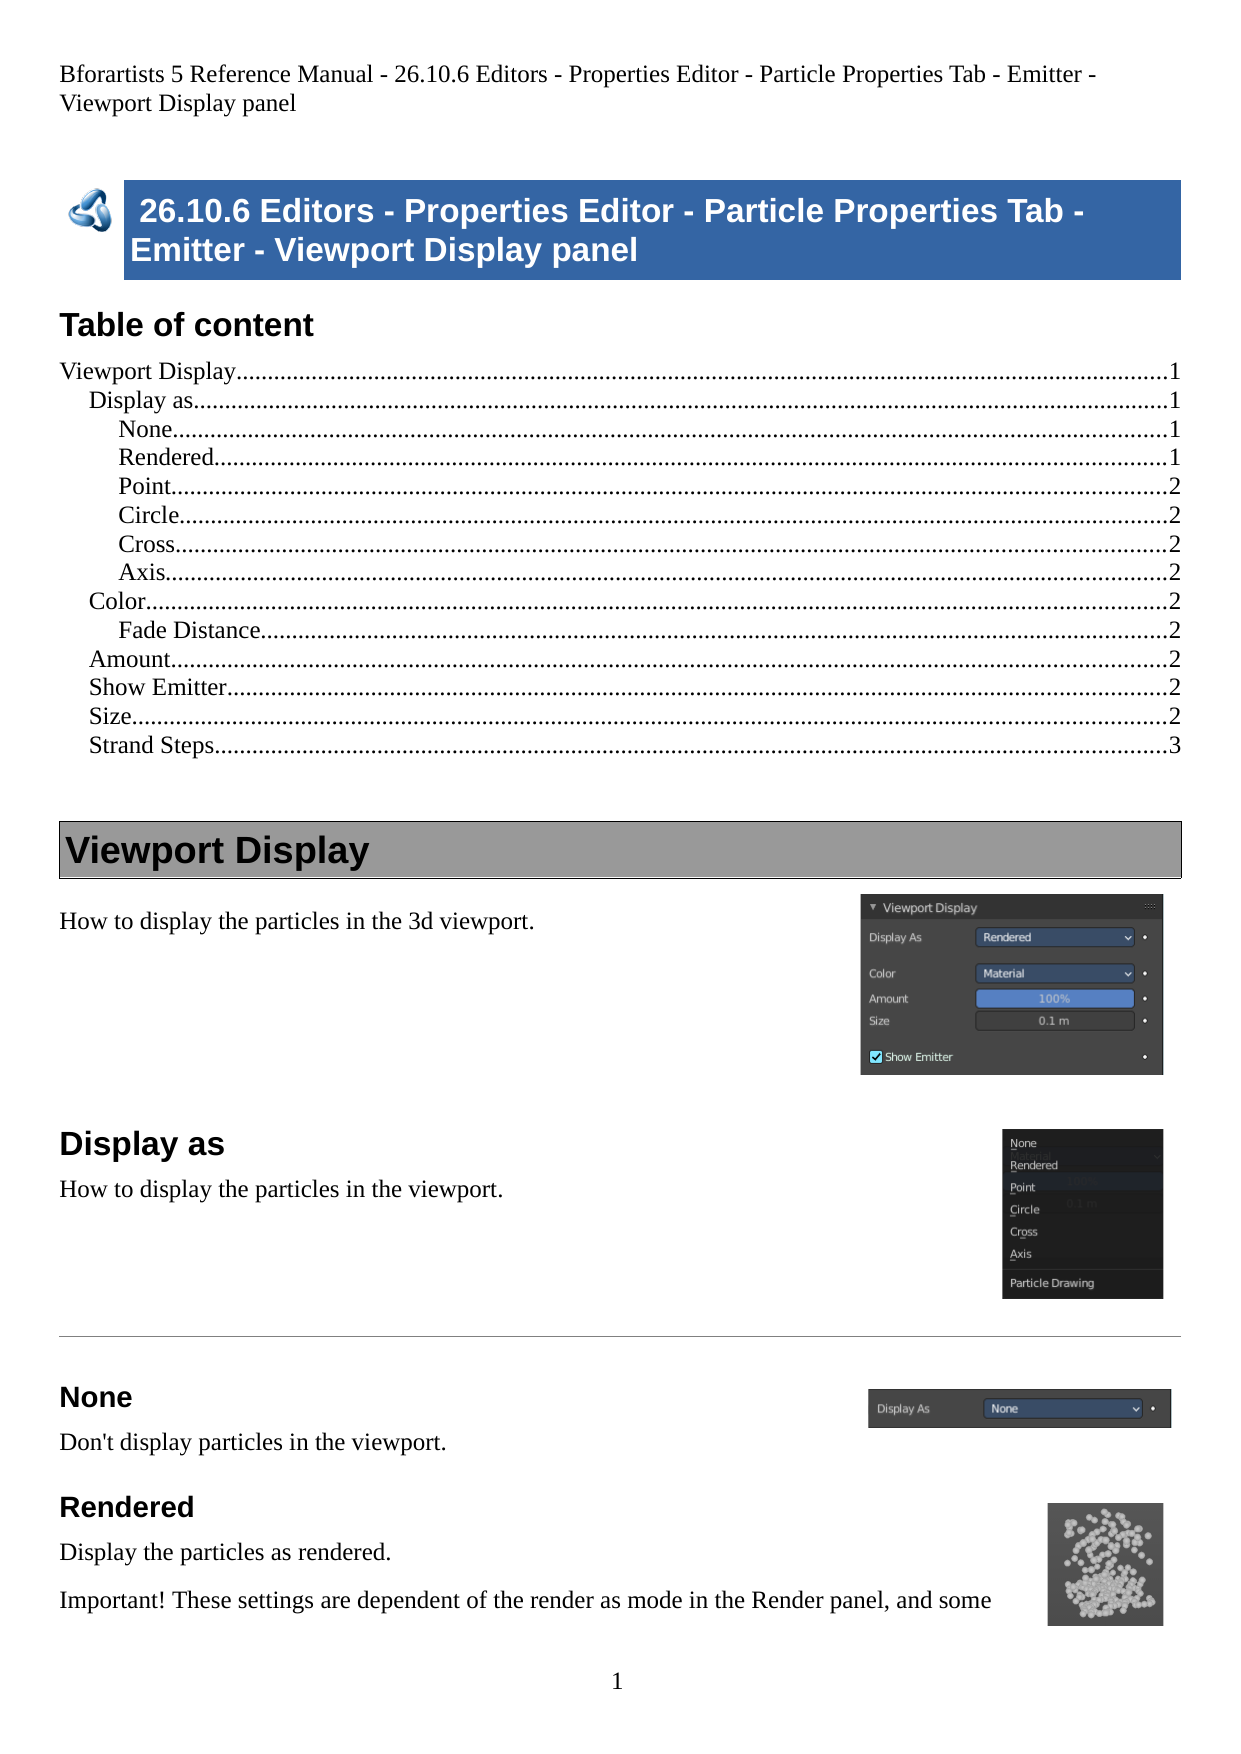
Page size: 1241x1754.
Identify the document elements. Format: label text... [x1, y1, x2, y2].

text Display the particles as rendered. [59, 1537, 1047, 1565]
picture [1047, 1503, 1164, 1626]
text None 1 [118, 414, 1181, 442]
subtitle Rendered [59, 1490, 1181, 1524]
picture [868, 1389, 1172, 1428]
text Important! These settings are dependent of the render as mode in the Render panel, and some [59, 1586, 1047, 1614]
text Fade Distance 2 [118, 615, 1181, 644]
text Strand Steps 3 [88, 730, 1181, 759]
text Point 2 [118, 471, 1181, 500]
text Rendered 1 [118, 442, 1181, 471]
text Circle 2 [118, 500, 1181, 529]
table_header Viewport Display [60, 822, 1181, 877]
text How to display the particles in the viewport. [59, 1174, 1002, 1203]
text Show Emitter 2 [88, 672, 1181, 701]
text Color 2 [88, 586, 1181, 615]
subtitle Display as [59, 1123, 1181, 1162]
picture [860, 894, 1164, 1075]
text Don't display particles in the viewport. [59, 1427, 1181, 1455]
subtitle None [59, 1380, 1181, 1414]
text Viewport Display 1 [59, 356, 1181, 385]
text Amount 2 [88, 644, 1181, 672]
picture [1002, 1129, 1164, 1299]
picture [65, 185, 114, 235]
text Display as 1 [88, 385, 1181, 414]
text Cross 2 [118, 529, 1181, 557]
text How to display the particles in the 3d viewport. [59, 906, 860, 935]
table_header 26.10.6 Editors - Properties Editor - Particle Properties Tab - Emitter - Viewport Display panel [124, 180, 1181, 280]
table_header [59, 180, 124, 280]
subtitle Table of content [59, 305, 1181, 344]
text Size 2 [88, 701, 1181, 730]
text Axis 2 [118, 557, 1181, 586]
